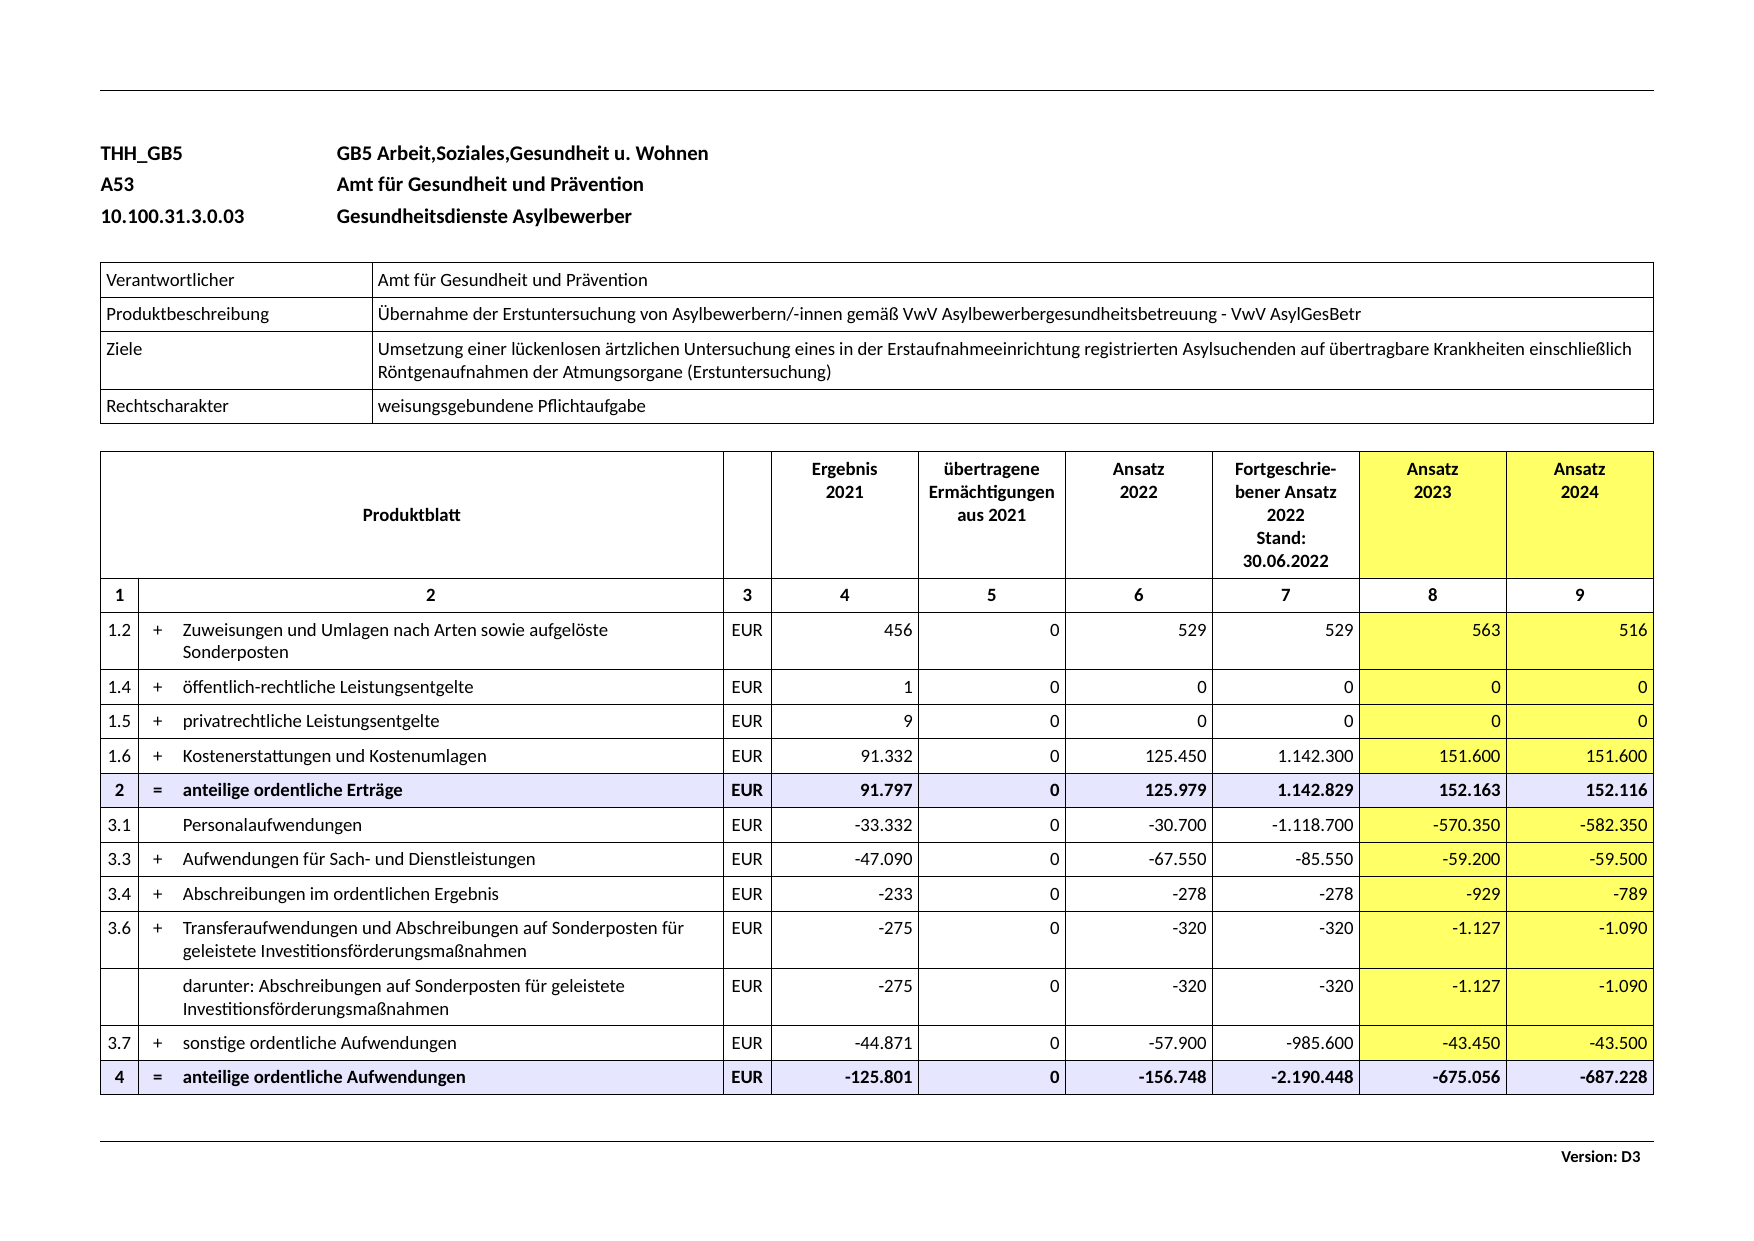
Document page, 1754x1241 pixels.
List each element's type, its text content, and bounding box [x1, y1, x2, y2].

table_cell 0 [919, 1061, 1065, 1094]
table_cell -570.350 [1360, 808, 1506, 842]
table_cell privatrechtliche Leistungsentgelte [177, 705, 723, 738]
table_cell Rechtscharakter [101, 390, 372, 423]
table_cell EUR [724, 912, 771, 968]
table_cell + [139, 1026, 177, 1060]
table_cell + [139, 912, 177, 968]
table_header Ansatz 2023 [1360, 452, 1506, 577]
table_cell 1.5 [101, 705, 138, 738]
table_cell -675.056 [1360, 1061, 1506, 1094]
table_cell EUR [724, 774, 771, 807]
text THH_GB5 GB5 Arbeit,Soziales,Gesundheit u. Wohnen [100, 140, 1653, 166]
table_cell 3.3 [101, 843, 138, 876]
table_cell 0 [1066, 705, 1212, 738]
table_cell [101, 969, 138, 1025]
table_cell 152.116 [1507, 774, 1653, 807]
table_cell 4 [772, 579, 918, 612]
table_cell 152.163 [1360, 774, 1506, 807]
table_cell 456 [772, 613, 918, 669]
table_cell 0 [1066, 670, 1212, 704]
table_cell 0 [919, 739, 1065, 773]
table_cell EUR [724, 808, 771, 842]
table_cell 516 [1507, 613, 1653, 669]
table_cell -67.550 [1066, 843, 1212, 876]
table_cell -320 [1213, 969, 1359, 1025]
table_cell -1.090 [1507, 912, 1653, 968]
table_header Ansatz 2024 [1507, 452, 1653, 577]
table_cell 0 [919, 705, 1065, 738]
table_cell 529 [1066, 613, 1212, 669]
table_cell -2.190.448 [1213, 1061, 1359, 1094]
table_cell 0 [919, 808, 1065, 842]
table_cell 0 [1213, 705, 1359, 738]
table_cell -582.350 [1507, 808, 1653, 842]
table_cell 151.600 [1360, 739, 1506, 773]
table_header Ansatz 2022 [1066, 452, 1212, 577]
table_cell 0 [1213, 670, 1359, 704]
table_cell -44.871 [772, 1026, 918, 1060]
table_cell -929 [1360, 877, 1506, 911]
table_cell öffentlich-rechtliche Leistungsentgelte [177, 670, 723, 704]
table_cell 7 [1213, 579, 1359, 612]
table_header Ergebnis 2021 [772, 452, 918, 577]
table_cell Personalaufwendungen [177, 808, 723, 842]
table_cell 0 [919, 613, 1065, 669]
table_cell anteilige ordentliche Erträge [177, 774, 723, 807]
table_cell [139, 969, 177, 1025]
table_cell 1.6 [101, 739, 138, 773]
table_header Amt für Gesundheit und Prävention [373, 263, 1653, 297]
table_cell 0 [919, 1026, 1065, 1060]
table_cell EUR [724, 1061, 771, 1094]
table_cell -687.228 [1507, 1061, 1653, 1094]
table_cell -985.600 [1213, 1026, 1359, 1060]
table_cell 6 [1066, 579, 1212, 612]
table_cell 2 [101, 774, 138, 807]
table_cell 1 [772, 670, 918, 704]
table_cell 0 [919, 774, 1065, 807]
table_header Verantwortlicher [101, 263, 372, 297]
table_cell -1.127 [1360, 912, 1506, 968]
table_cell 9 [1507, 579, 1653, 612]
table_cell Ziele [101, 332, 372, 389]
table_cell 125.979 [1066, 774, 1212, 807]
table_cell Transferaufwendungen und Abschreibungen auf Sonderposten für geleistete Investitionsförderungsmaßnahmen [177, 912, 723, 968]
table_cell -47.090 [772, 843, 918, 876]
table_cell -789 [1507, 877, 1653, 911]
table_cell + [139, 843, 177, 876]
table_header [724, 452, 771, 577]
table_cell 3.1 [101, 808, 138, 842]
table_cell 1.2 [101, 613, 138, 669]
table_cell sonstige ordentliche Aufwendungen [177, 1026, 723, 1060]
table_cell = [139, 774, 177, 807]
table_cell -275 [772, 912, 918, 968]
table_cell 1.142.300 [1213, 739, 1359, 773]
table_cell 0 [919, 670, 1065, 704]
table_cell 8 [1360, 579, 1506, 612]
table_cell + [139, 877, 177, 911]
table_cell -275 [772, 969, 918, 1025]
table_cell 3.6 [101, 912, 138, 968]
table_cell 91.332 [772, 739, 918, 773]
table_cell Übernahme der Erstuntersuchung von Asylbewerbern/-innen gemäß VwV Asylbewerbergesundheitsbetreuung - VwV AsylGesBetr [373, 298, 1653, 331]
text A53 Amt für Gesundheit und Prävention [100, 172, 1653, 197]
table_cell EUR [724, 613, 771, 669]
table_cell -1.118.700 [1213, 808, 1359, 842]
table_cell -85.550 [1213, 843, 1359, 876]
table_cell 1 [101, 579, 138, 612]
table_header Produktblatt [101, 452, 723, 577]
table_cell 91.797 [772, 774, 918, 807]
table_cell -43.500 [1507, 1026, 1653, 1060]
table_cell EUR [724, 670, 771, 704]
table_cell 4 [101, 1061, 138, 1094]
table_cell 563 [1360, 613, 1506, 669]
table_cell -59.200 [1360, 843, 1506, 876]
table_cell -1.127 [1360, 969, 1506, 1025]
table_cell 529 [1213, 613, 1359, 669]
table_cell EUR [724, 705, 771, 738]
table_cell Kostenerstattungen und Kostenumlagen [177, 739, 723, 773]
table_cell anteilige ordentliche Aufwendungen [177, 1061, 723, 1094]
table_cell EUR [724, 969, 771, 1025]
table_cell 0 [1360, 705, 1506, 738]
text 10.100.31.3.0.03 Gesundheitsdienste Asylbewerber [100, 203, 1653, 228]
table_cell Produktbeschreibung [101, 298, 372, 331]
table_cell Zuweisungen und Umlagen nach Arten sowie aufgelöste Sonderposten [177, 613, 723, 669]
table_cell 0 [1360, 670, 1506, 704]
table_cell -30.700 [1066, 808, 1212, 842]
table_cell 3.4 [101, 877, 138, 911]
table_header Fortgeschrie-bener Ansatz 2022 Stand: 30.06.2022 [1213, 452, 1359, 577]
table_cell EUR [724, 843, 771, 876]
table_cell 0 [919, 969, 1065, 1025]
table_cell -43.450 [1360, 1026, 1506, 1060]
table_cell 3 [724, 579, 771, 612]
table_cell -125.801 [772, 1061, 918, 1094]
table_cell + [139, 670, 177, 704]
table_cell 2 [139, 579, 723, 612]
table_cell weisungsgebundene Pflichtaufgabe [373, 390, 1653, 423]
table_cell + [139, 613, 177, 669]
table_cell -320 [1066, 912, 1212, 968]
table_cell 0 [919, 877, 1065, 911]
table_cell 0 [919, 843, 1065, 876]
table_cell Umsetzung einer lückenlosen ärtzlichen Untersuchung eines in der Erstaufnahmeeinrichtung registrierten Asylsuchenden auf übertragbare Krankheiten einschließlich Röntgenaufnahmen der Atmungsorgane (Erstuntersuchung) [373, 332, 1653, 389]
table_cell EUR [724, 877, 771, 911]
table_cell darunter: Abschreibungen auf Sonderposten für geleistete Investitionsförderungsmaßnahmen [177, 969, 723, 1025]
table_cell 125.450 [1066, 739, 1212, 773]
table_cell -278 [1213, 877, 1359, 911]
table_cell -57.900 [1066, 1026, 1212, 1060]
table_cell -156.748 [1066, 1061, 1212, 1094]
table_cell 5 [919, 579, 1065, 612]
table_cell -320 [1213, 912, 1359, 968]
table_cell -320 [1066, 969, 1212, 1025]
table_cell -233 [772, 877, 918, 911]
table_cell Aufwendungen für Sach- und Dienstleistungen [177, 843, 723, 876]
table_cell -59.500 [1507, 843, 1653, 876]
table_cell -1.090 [1507, 969, 1653, 1025]
table_cell EUR [724, 739, 771, 773]
table_header übertragene Ermächtigungen aus 2021 [919, 452, 1065, 577]
table_cell 0 [1507, 670, 1653, 704]
table_cell + [139, 739, 177, 773]
table_cell = [139, 1061, 177, 1094]
table_cell Abschreibungen im ordentlichen Ergebnis [177, 877, 723, 911]
table_cell -33.332 [772, 808, 918, 842]
table_cell 1.4 [101, 670, 138, 704]
table_cell -278 [1066, 877, 1212, 911]
table_cell [139, 808, 177, 842]
table_cell 9 [772, 705, 918, 738]
table_cell 0 [919, 912, 1065, 968]
table_cell EUR [724, 1026, 771, 1060]
table_cell + [139, 705, 177, 738]
table_cell 0 [1507, 705, 1653, 738]
table_cell 1.142.829 [1213, 774, 1359, 807]
table_cell 151.600 [1507, 739, 1653, 773]
table_cell 3.7 [101, 1026, 138, 1060]
